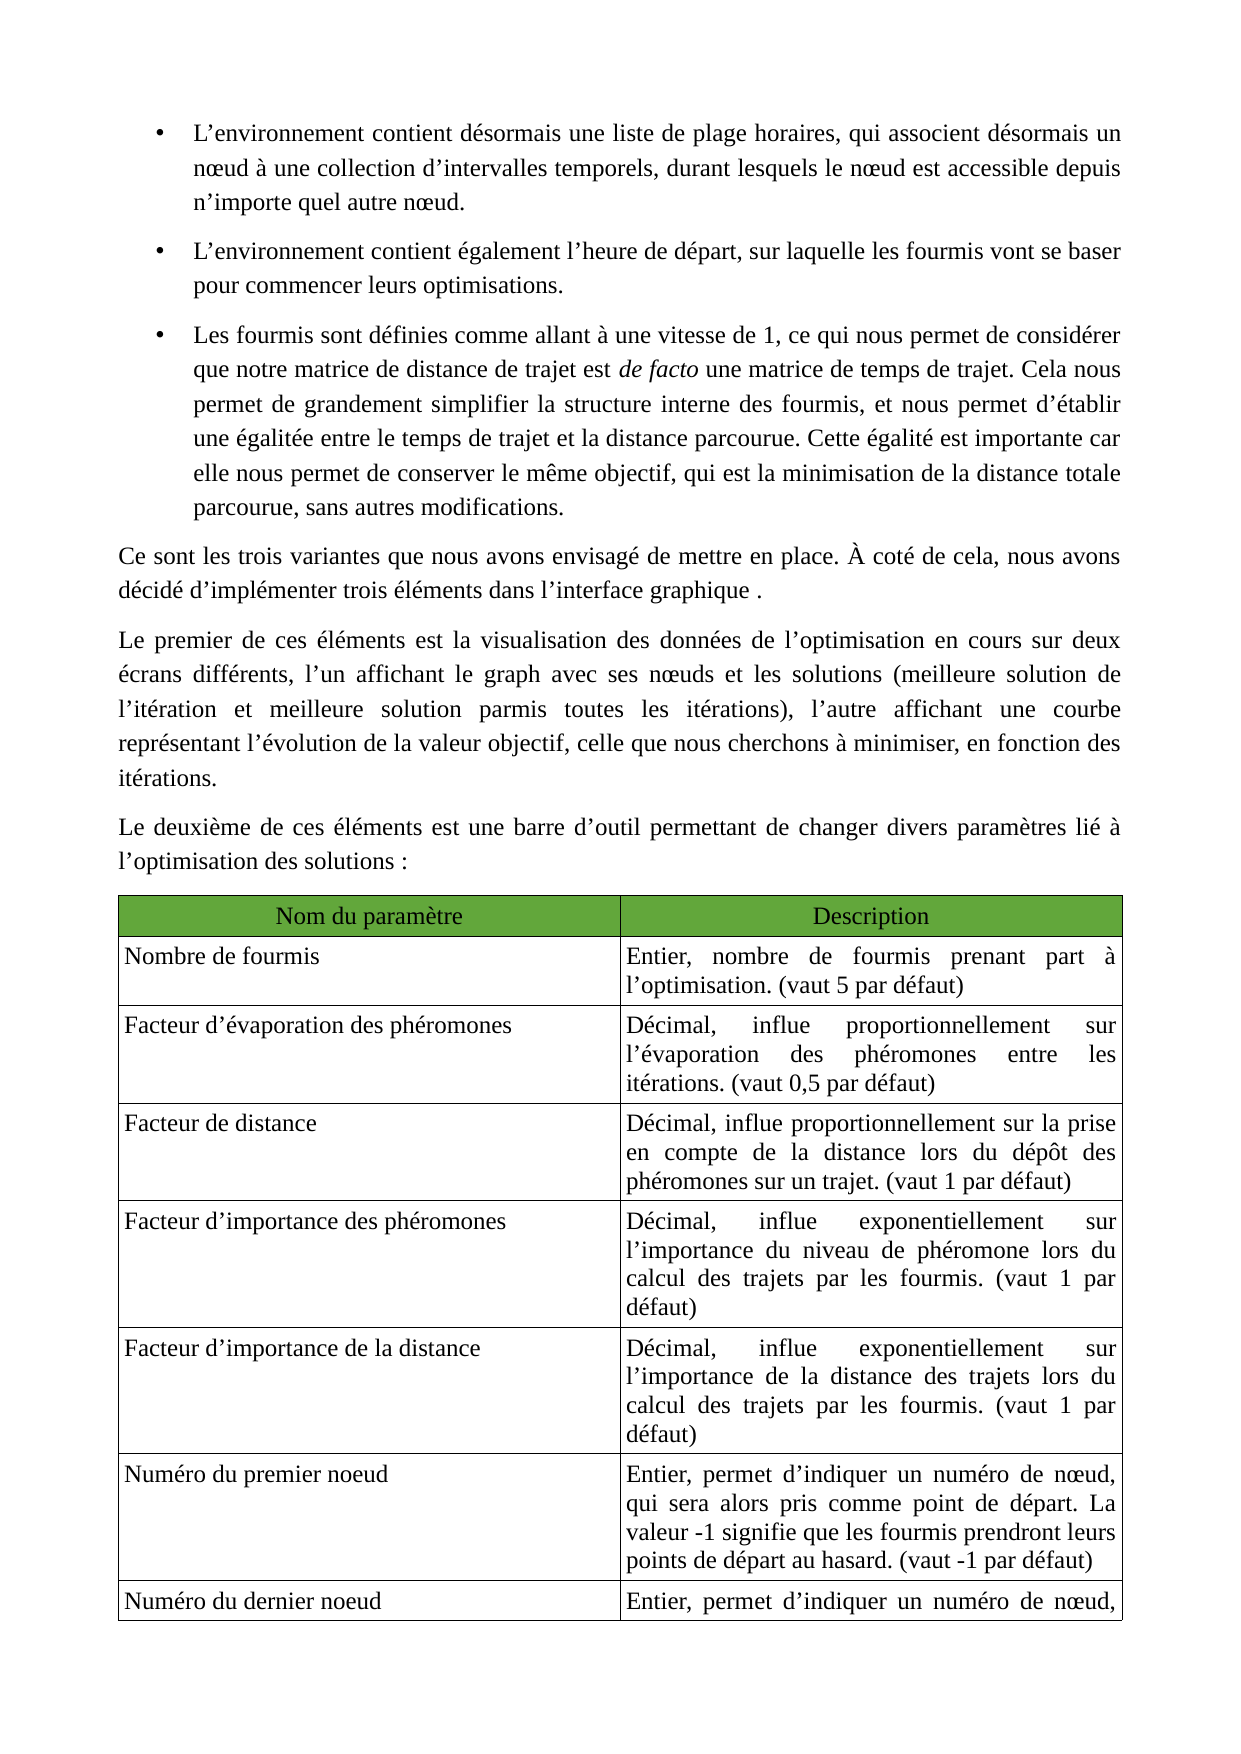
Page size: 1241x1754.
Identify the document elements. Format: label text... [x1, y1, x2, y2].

table_cell Entier, nombre de fourmis prenant part à l’optimisation. (vaut 5 par défaut) [621, 937, 1122, 1004]
table_cell Décimal, influe exponentiellement sur l’importance de la distance des trajets lors du calcul des trajets par les fourmis. (vaut 1 par défaut) [621, 1328, 1122, 1453]
list Les fourmis sont définies comme allant à une vitesse de 1, ce qui nous permet de considérer que notre matrice de distance de trajet est de facto une matrice de temps de trajet. Cela nous permet de grandement simplifier la structure interne des fourmis, et nous permet d’établir une égalitée entre le temps de trajet et la distance parcourue. Cette égalité est importante car elle nous permet de conserver le même objectif, qui est la minimisation de la distance totale parcourue, sans autres modifications. [156, 320, 1122, 521]
table_cell Décimal, influe proportionnellement sur l’évaporation des phéromones entre les itérations. (vaut 0,5 par défaut) [621, 1006, 1122, 1102]
table_cell Facteur d’importance des phéromones [119, 1201, 620, 1327]
table_cell Facteur d’importance de la distance [119, 1328, 620, 1453]
table_header Description [621, 896, 1122, 936]
table_header Nom du paramètre [119, 896, 620, 936]
text Ce sont les trois variantes que nous avons envisagé de mettre en place. À coté de cela, nous avons décidé d’implémenter trois éléments dans l’interface graphique . [118, 541, 1122, 604]
text Le deuxième de ces éléments est une barre d’outil permettant de changer divers paramètres lié à l’optimisation des solutions : [118, 812, 1122, 875]
table_cell Facteur de distance [119, 1104, 620, 1200]
table_cell Numéro du dernier noeud [119, 1581, 620, 1620]
text Le premier de ces éléments est la visualisation des données de l’optimisation en cours sur deux écrans différents, l’un affichant le graph avec ses nœuds et les solutions (meilleure solution de l’itération et meilleure solution parmis toutes les itérations), l’autre affichant une courbe représentant l’évolution de la valeur objectif, celle que nous cherchons à minimiser, en fonction des itérations. [118, 625, 1122, 791]
list L’environnement contient désormais une liste de plage horaires, qui associent désormais un nœud à une collection d’intervalles temporels, durant lesquels le nœud est accessible depuis n’importe quel autre nœud. [156, 118, 1122, 216]
table_cell Nombre de fourmis [119, 937, 620, 1004]
table_cell Facteur d’évaporation des phéromones [119, 1006, 620, 1102]
table_cell Numéro du premier noeud [119, 1454, 620, 1580]
table_cell Entier, permet d’indiquer un numéro de nœud, [621, 1581, 1122, 1620]
table_cell Décimal, influe proportionnellement sur la prise en compte de la distance lors du dépôt des phéromones sur un trajet. (vaut 1 par défaut) [621, 1104, 1122, 1200]
table_cell Décimal, influe exponentiellement sur l’importance du niveau de phéromone lors du calcul des trajets par les fourmis. (vaut 1 par défaut) [621, 1201, 1122, 1327]
table_cell Entier, permet d’indiquer un numéro de nœud, qui sera alors pris comme point de départ. La valeur -1 signifie que les fourmis prendront leurs points de départ au hasard. (vaut -1 par défaut) [621, 1454, 1122, 1580]
list L’environnement contient également l’heure de départ, sur laquelle les fourmis vont se baser pour commencer leurs optimisations. [156, 236, 1122, 299]
